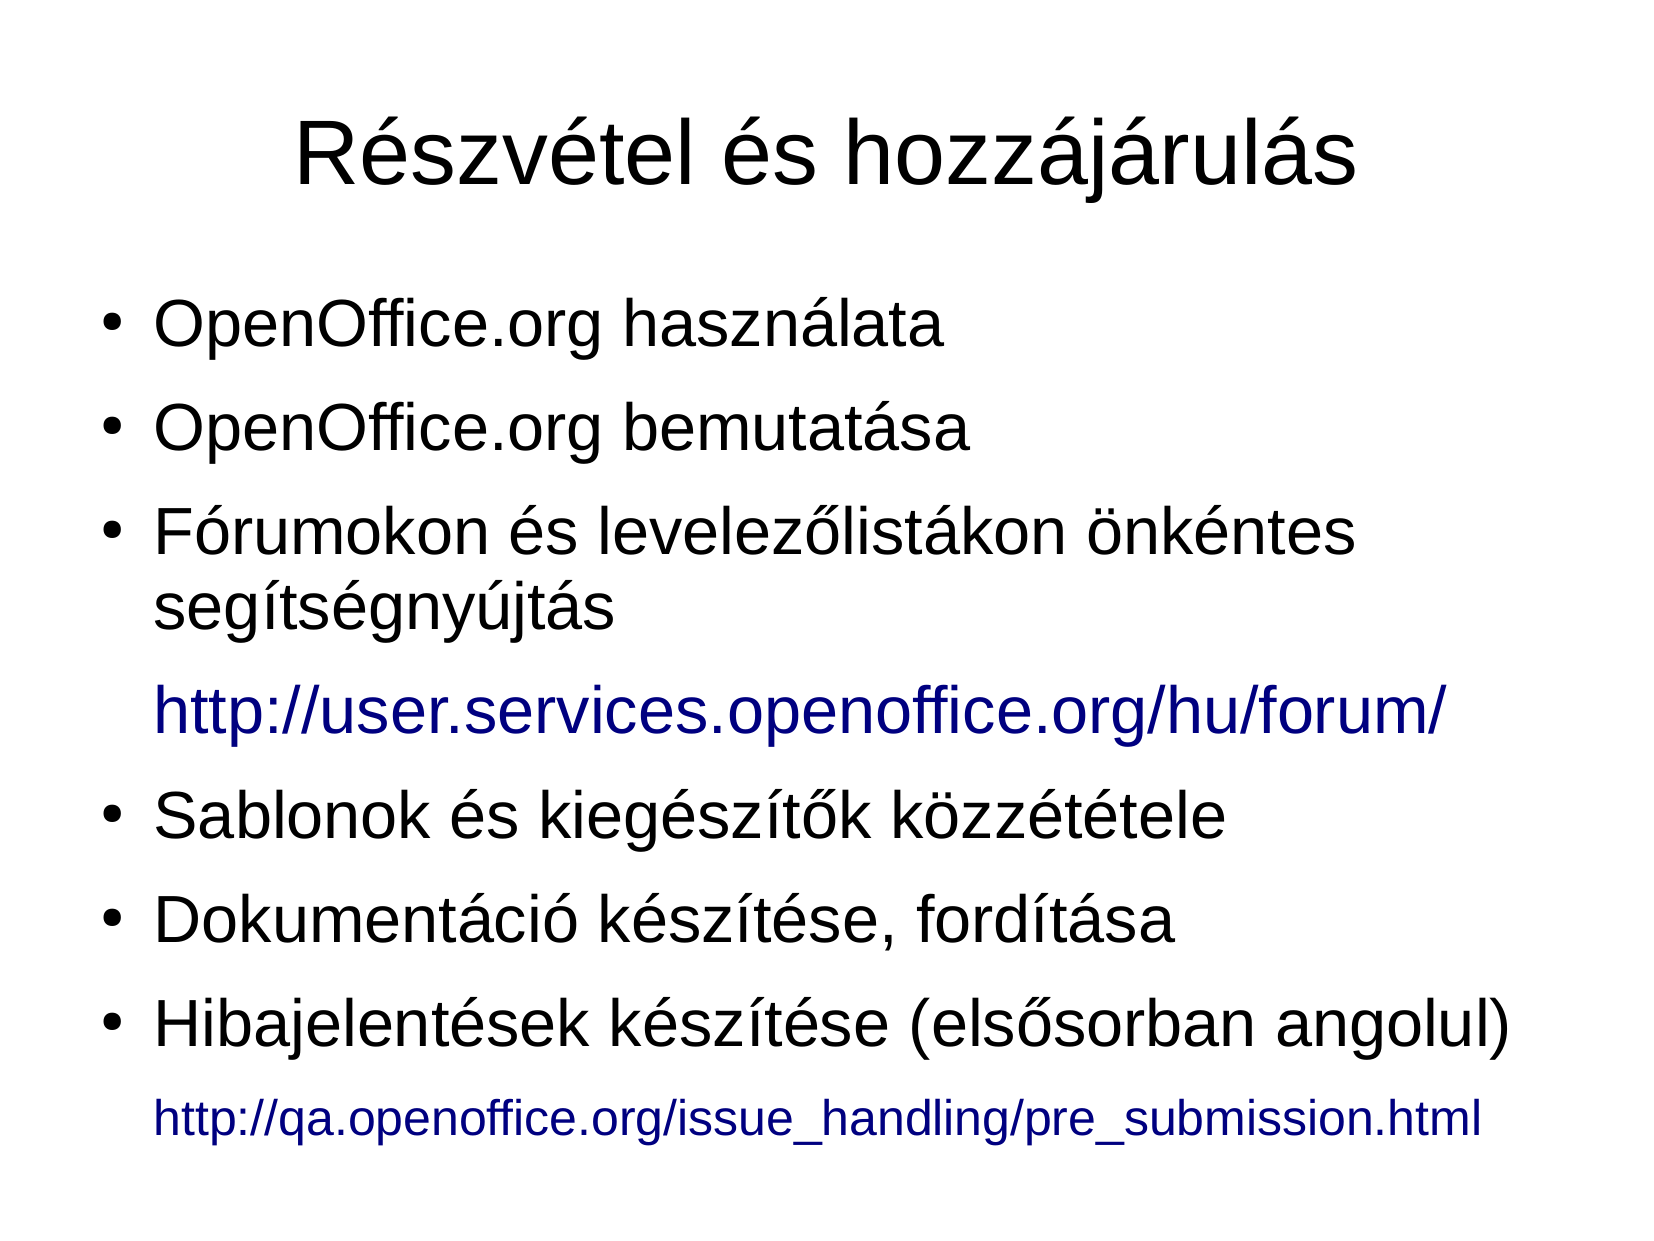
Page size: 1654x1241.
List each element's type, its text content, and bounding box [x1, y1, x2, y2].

title Részvétel és hozzájárulás [82, 56, 1571, 250]
list OpenOffice.org használata OpenOffice.org bemutatása Fórumokon és levelezőlistákon önkéntes segítségnyújtás http://user.services.openoffice.org/hu/forum/ Sablonok és kiegészítők közzététele Dokumentáció készítése, fordítása Hibajelentések készítése (elsősorban angolul) http://qa.openoffice.org/issue_handling/pre_submission.html [82, 285, 1571, 1147]
